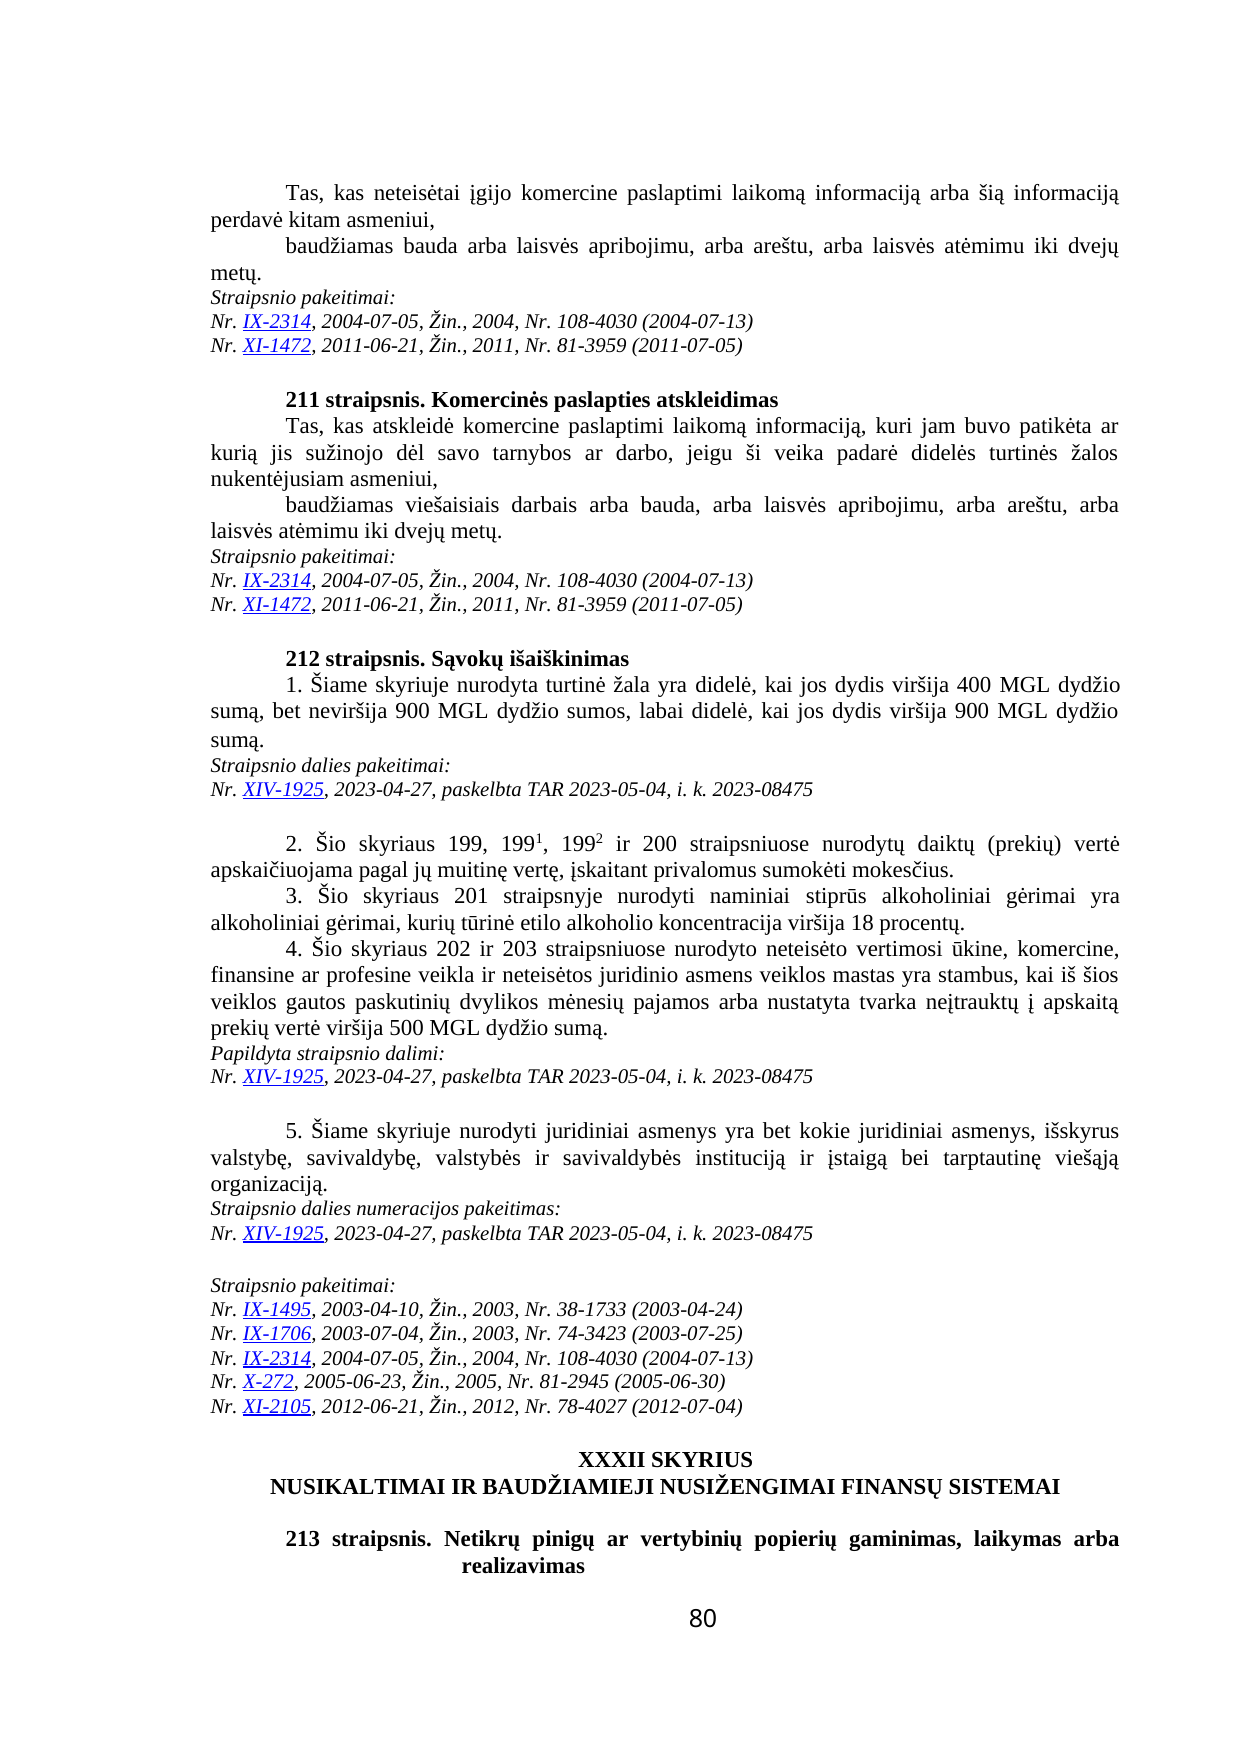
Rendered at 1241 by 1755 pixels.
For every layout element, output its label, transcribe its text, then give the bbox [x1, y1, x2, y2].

text NUSIKALTIMAI IR BAUDŽIAMIEJI NUSIŽENGIMAI FINANSŲ SISTEMAI [210, 1473, 1120, 1499]
text Straipsnio pakeitimai: [210, 544, 1120, 568]
text baudžiamas viešaisiais darbais arba bauda, arba laisvės apribojimu, arba areštu, arba laisvės atėmimu iki dvejų metų. [210, 491, 1120, 544]
text Nr. XI-2105, 2012-06-21, Žin., 2012, Nr. 78-4027 (2012-07-04) [210, 1393, 1120, 1418]
text Nr. IX-2314, 2004-07-05, Žin., 2004, Nr. 108-4030 (2004-07-13) [210, 1345, 1120, 1369]
text Nr. IX-2314, 2004-07-05, Žin., 2004, Nr. 108-4030 (2004-07-13) [210, 568, 1120, 592]
text 2. Šio skyriaus 199, 1991, 1992 ir 200 straipsniuose nurodytų daiktų (prekių) vertė apskaičiuojama pagal jų muitinę vertę, įskaitant privalomus sumokėti mokesčius. [210, 829, 1120, 882]
text 1. Šiame skyriuje nurodyta turtinė žala yra didelė, kai jos dydis viršija 400 MGL dydžio sumą, bet neviršija 900 MGL dydžio sumos, labai didelė, kai jos dydis viršija 900 MGL dydžio sumą. [210, 671, 1120, 753]
text Papildyta straipsnio dalimi: [210, 1040, 1120, 1064]
text Nr. XIV-1925, 2023-04-27, paskelbta TAR 2023-05-04, i. k. 2023-08475 [210, 777, 1120, 801]
text 4. Šio skyriaus 202 ir 203 straipsniuose nurodyto neteisėto vertimosi ūkine, komercine, finansine ar profesine veikla ir neteisėtos juridinio asmens veiklos mastas yra stambus, kai iš šios veiklos gautos paskutinių dvylikos mėnesių pajamos arba nustatyta tvarka neįtrauktų į apskaitą prekių vertė viršija 500 MGL dydžio sumą. [210, 935, 1120, 1040]
text baudžiamas bauda arba laisvės apribojimu, arba areštu, arba laisvės atėmimu iki dvejų metų. [210, 232, 1120, 285]
text 213 straipsnis. Netikrų pinigų ar vertybinių popierių gaminimas, laikymas arba realizavimas [285, 1525, 1120, 1578]
text XXXII SKYRIUS [210, 1446, 1120, 1473]
text Straipsnio dalies numeracijos pakeitimas: [210, 1196, 1120, 1220]
text Nr. X-272, 2005-06-23, Žin., 2005, Nr. 81-2945 (2005-06-30) [210, 1369, 1120, 1393]
text 5. Šiame skyriuje nurodyti juridiniai asmenys yra bet kokie juridiniai asmenys, išskyrus valstybę, savivaldybę, valstybės ir savivaldybės instituciją ir įstaigą bei tarptautinę viešąją organizaciją. [210, 1117, 1120, 1196]
text Nr. IX-1495, 2003-04-10, Žin., 2003, Nr. 38-1733 (2003-04-24) [210, 1297, 1120, 1321]
text Nr. IX-2314, 2004-07-05, Žin., 2004, Nr. 108-4030 (2004-07-13) [210, 309, 1120, 333]
text Tas, kas atskleidė komercine paslaptimi laikomą informaciją, kuri jam buvo patikėta ar kurią jis sužinojo dėl savo tarnybos ar darbo, jeigu ši veika padarė didelės turtinės žalos nukentėjusiam asmeniui, [210, 412, 1120, 491]
text Straipsnio pakeitimai: [210, 285, 1120, 309]
text 3. Šio skyriaus 201 straipsnyje nurodyti naminiai stiprūs alkoholiniai gėrimai yra alkoholiniai gėrimai, kurių tūrinė etilo alkoholio koncentracija viršija 18 procentų. [210, 882, 1120, 935]
text Nr. XIV-1925, 2023-04-27, paskelbta TAR 2023-05-04, i. k. 2023-08475 [210, 1220, 1120, 1244]
text 211 straipsnis. Komercinės paslapties atskleidimas [210, 386, 1120, 412]
text Tas, kas neteisėtai įgijo komercine paslaptimi laikomą informaciją arba šią informaciją perdavė kitam asmeniui, [210, 179, 1120, 232]
text Nr. IX-1706, 2003-07-04, Žin., 2003, Nr. 74-3423 (2003-07-25) [210, 1321, 1120, 1345]
text Nr. XI-1472, 2011-06-21, Žin., 2011, Nr. 81-3959 (2011-07-05) [210, 333, 1120, 357]
text Straipsnio dalies pakeitimai: [210, 753, 1120, 777]
text Straipsnio pakeitimai: [210, 1273, 1120, 1297]
text 212 straipsnis. Sąvokų išaiškinimas [210, 645, 1120, 671]
text Nr. XI-1472, 2011-06-21, Žin., 2011, Nr. 81-3959 (2011-07-05) [210, 592, 1120, 616]
text Nr. XIV-1925, 2023-04-27, paskelbta TAR 2023-05-04, i. k. 2023-08475 [210, 1064, 1120, 1088]
